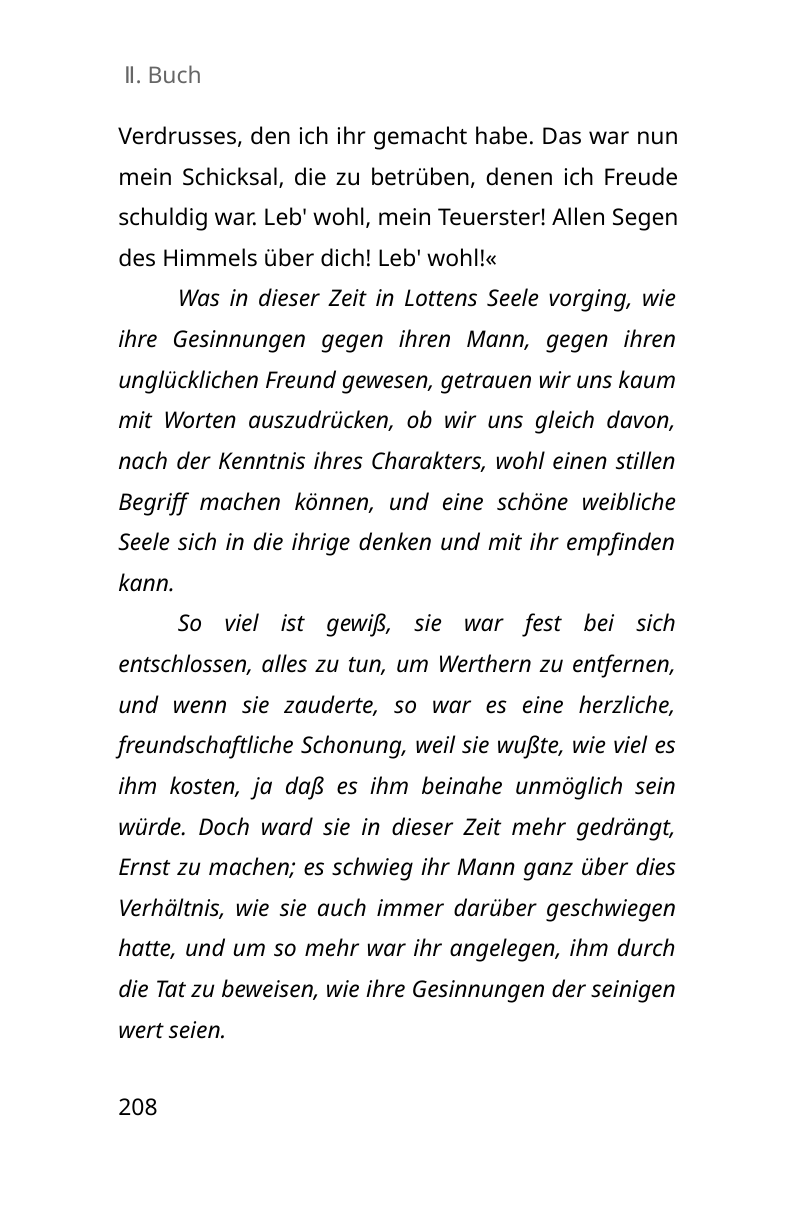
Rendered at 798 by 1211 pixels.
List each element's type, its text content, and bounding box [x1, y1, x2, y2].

text So viel ist gewiß, sie war fest bei sich entschlossen, alles zu tun, um Werthern zu entfernen, und wenn sie zauderte, so war es eine herzliche, freundschaftliche Schonung, weil sie wußte, wie viel es ihm kosten, ja daß es ihm beinahe unmöglich sein würde. Doch ward sie in dieser Zeit mehr gedrängt, Ernst zu machen; es schwieg ihr Mann ganz über dies Verhältnis, wie sie auch immer darüber geschwiegen hatte, und um so mehr war ihr angelegen, ihm durch die Tat zu beweisen, wie ihre Gesinnungen der seinigen wert seien. [118, 607, 679, 1045]
text Verdrusses, den ich ihr gemacht habe. Das war nun mein Schicksal, die zu betrüben, denen ich Freude schuldig war. Leb' wohl, mein Teuerster! Allen Segen des Himmels über dich! Leb' wohl!« [118, 120, 679, 273]
text Was in dieser Zeit in Lottens Seele vorging, wie ihre Gesinnungen gegen ihren Mann, gegen ihren unglücklichen Freund gewesen, getrauen wir uns kaum mit Worten auszudrücken, ob wir uns gleich davon, nach der Kenntnis ihres Charakters, wohl einen stillen Begriff machen können, und eine schöne weibliche Seele sich in die ihrige denken und mit ihr empfinden kann. [118, 282, 679, 598]
